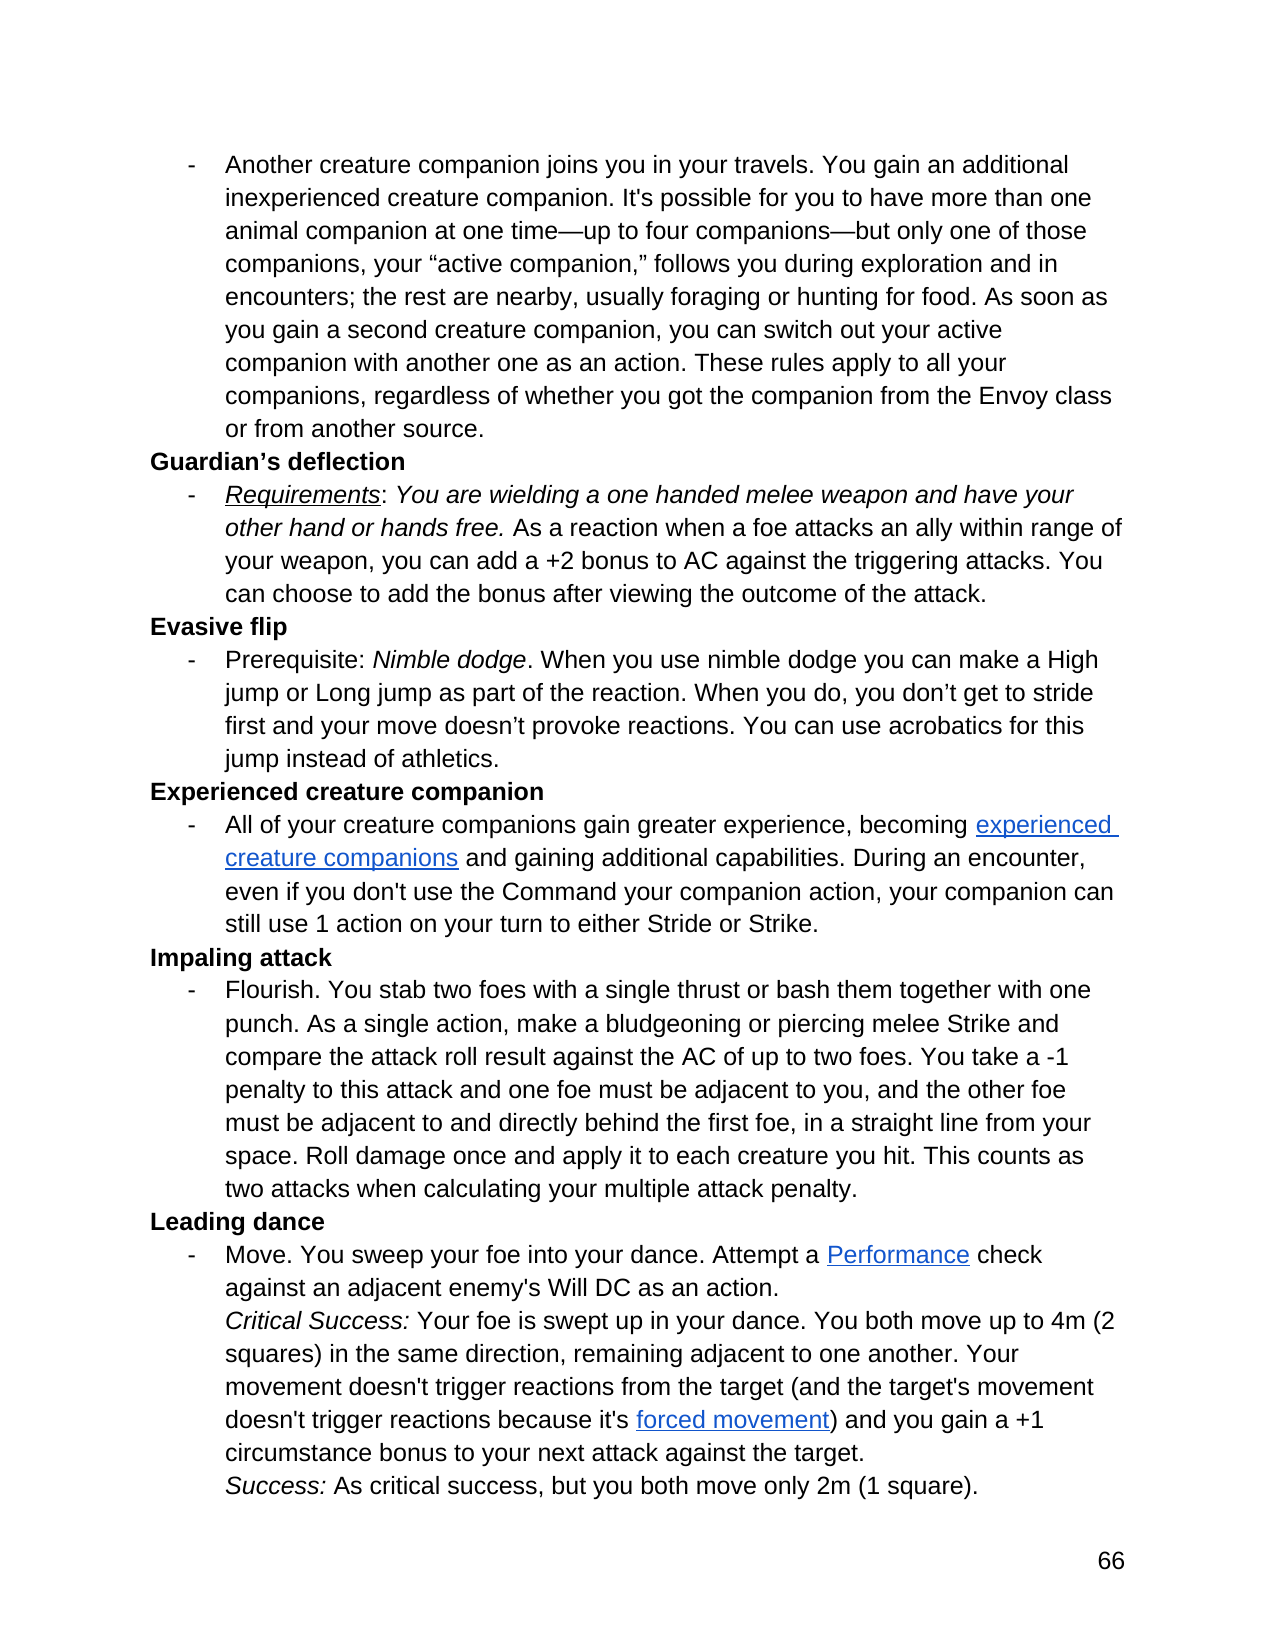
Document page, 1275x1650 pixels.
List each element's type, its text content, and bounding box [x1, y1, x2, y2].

text Critical Success: Your foe is swept up in your dance. You both move up to 4m (2 squares) in the same direction, remaining adjacent to one another. Your movement doesn't trigger reactions from the target (and the target's movement doesn't trigger reactions because it's forced movement) and you gain a +1 circumstance bonus to your next attack against the target. [225, 1306, 1125, 1467]
list All of your creature companions gain greater experience, becoming experienced creature companions and gaining additional capabilities. During an encounter, even if you don't use the Command your companion action, your companion can still use 1 action on your turn to either Stride or Strike. [187, 810, 1125, 938]
text Evasive flip [150, 612, 1125, 641]
text Leading dance [150, 1207, 1125, 1235]
text Experienced creature companion [150, 777, 1125, 806]
text Impaling attack [150, 942, 1125, 971]
list Prerequisite: Nimble dodge. When you use nimble dodge you can make a High jump or Long jump as part of the reaction. When you do, you don’t get to stride first and your move doesn’t provoke reactions. You can use acrobatics for this jump instead of athletics. [187, 645, 1125, 773]
list Another creature companion joins you in your travels. You gain an additional inexperienced creature companion. It's possible for you to have more than one animal companion at one time—up to four companions—but only one of those companions, your “active companion,” follows you during exploration and in encounters; the rest are nearby, usually foraging or hunting for food. As soon as you gain a second creature companion, you can switch out your active companion with another one as an action. These rules apply to all your companions, regardless of whether you got the companion from the Envoy class or from another source. [187, 150, 1125, 443]
list Move. You sweep your foe into your dance. Attempt a Performance check against an adjacent enemy's Will DC as an action. [187, 1240, 1125, 1301]
list Flourish. You stab two foes with a single thrust or bash them together with one punch. As a single action, make a bludgeoning or piercing melee Strike and compare the attack roll result against the AC of up to two foes. You take a -1 penalty to this attack and one foe must be adjacent to you, and the other foe must be adjacent to and directly behind the first foe, in a straight line from your space. Roll damage once and apply it to each creature you hit. This counts as two attacks when calculating your multiple attack penalty. [187, 976, 1125, 1202]
text Success: As critical success, but you both move only 2m (1 square). [225, 1471, 1125, 1499]
list Requirements: You are wielding a one handed melee weapon and have your other hand or hands free. As a reaction when a foe attacks an ally within range of your weapon, you can add a +2 bonus to AC against the triggering attacks. You can choose to add the bonus after viewing the outcome of the attack. [187, 480, 1125, 608]
text Guardian’s deflection [150, 447, 1125, 476]
